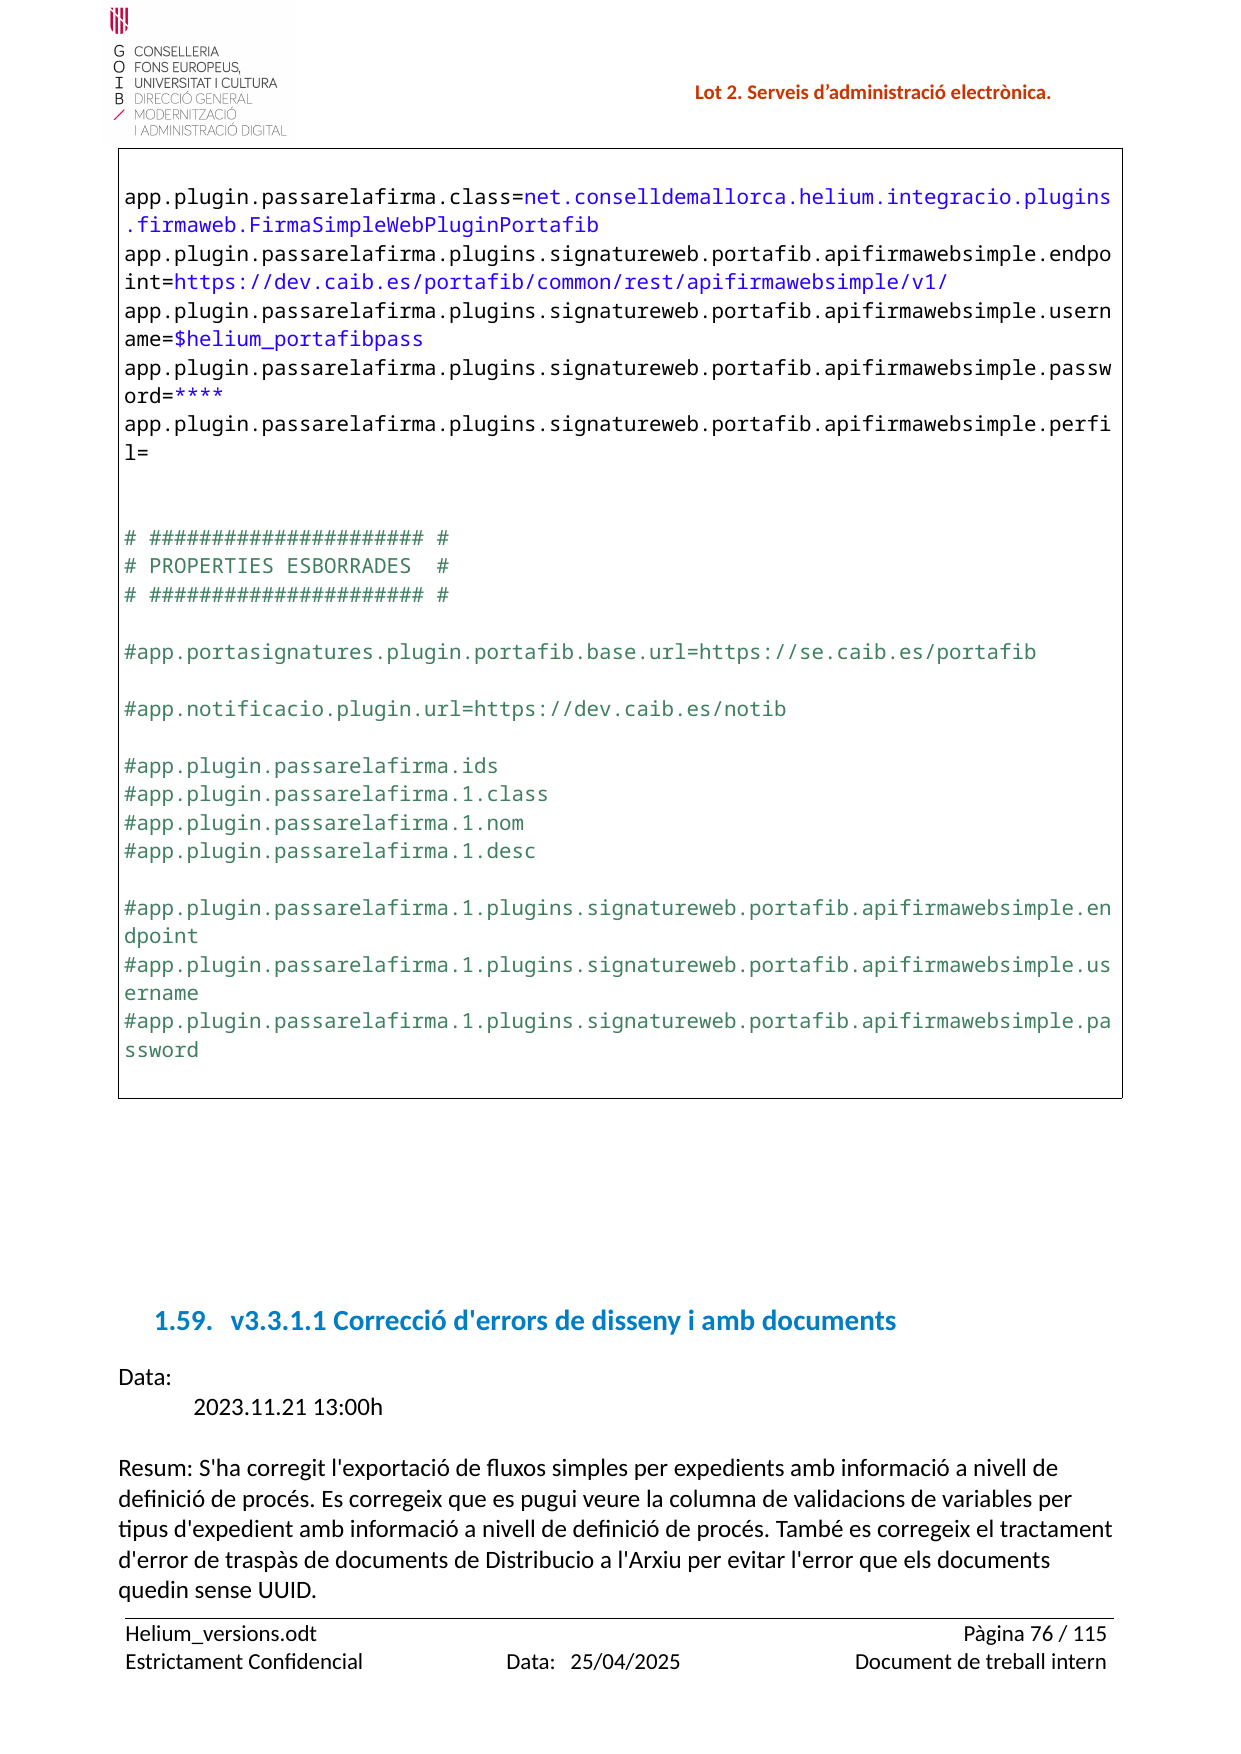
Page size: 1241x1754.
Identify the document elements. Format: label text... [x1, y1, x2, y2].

text Resum: S'ha corregit l'exportació de fluxos simples per expedients amb informació a nivell de definició de procés. Es corregeix que es pugui veure la columna de validacions de variables per tipus d'expedient amb informació a nivell de definició de procés. També es corregeix el tractament d'error de traspàs de documents de Distribucio a l'Arxiu per evitar l'error que els documents quedin sense UUID. [118, 1452, 1122, 1605]
text Data: [118, 1361, 1122, 1391]
picture [100, 0, 297, 144]
table_header app.plugin.passarelafirma.class=net.conselldemallorca.helium.integracio.plugins.firmaweb.FirmaSimpleWebPluginPortafib app.plugin.passarelafirma.plugins.signatureweb.portafib.apifirmawebsimple.endpoint=https://dev.caib.es/portafib/common/rest/apifirmawebsimple/v1/ app.plugin.passarelafirma.plugins.signatureweb.portafib.apifirmawebsimple.username=$helium_portafibpass app.plugin.passarelafirma.plugins.signatureweb.portafib.apifirmawebsimple.password=**** app.plugin.passarelafirma.plugins.signatureweb.portafib.apifirmawebsimple.perfil= # ###################### # # PROPERTIES ESBORRADES # # ###################### # #app.portasignatures.plugin.portafib.base.url=https://se.caib.es/portafib #app.notificacio.plugin.url=https://dev.caib.es/notib #app.plugin.passarelafirma.ids #app.plugin.passarelafirma.1.class #app.plugin.passarelafirma.1.nom #app.plugin.passarelafirma.1.desc #app.plugin.passarelafirma.1.plugins.signatureweb.portafib.apifirmawebsimple.endpoint #app.plugin.passarelafirma.1.plugins.signatureweb.portafib.apifirmawebsimple.username #app.plugin.passarelafirma.1.plugins.signatureweb.portafib.apifirmawebsimple.password [119, 149, 1122, 1098]
subtitle v3.3.1.1 Correcció d'errors de disseny i amb documents [153, 1302, 1122, 1337]
text 2023.11.21 13:00h [118, 1391, 1122, 1422]
